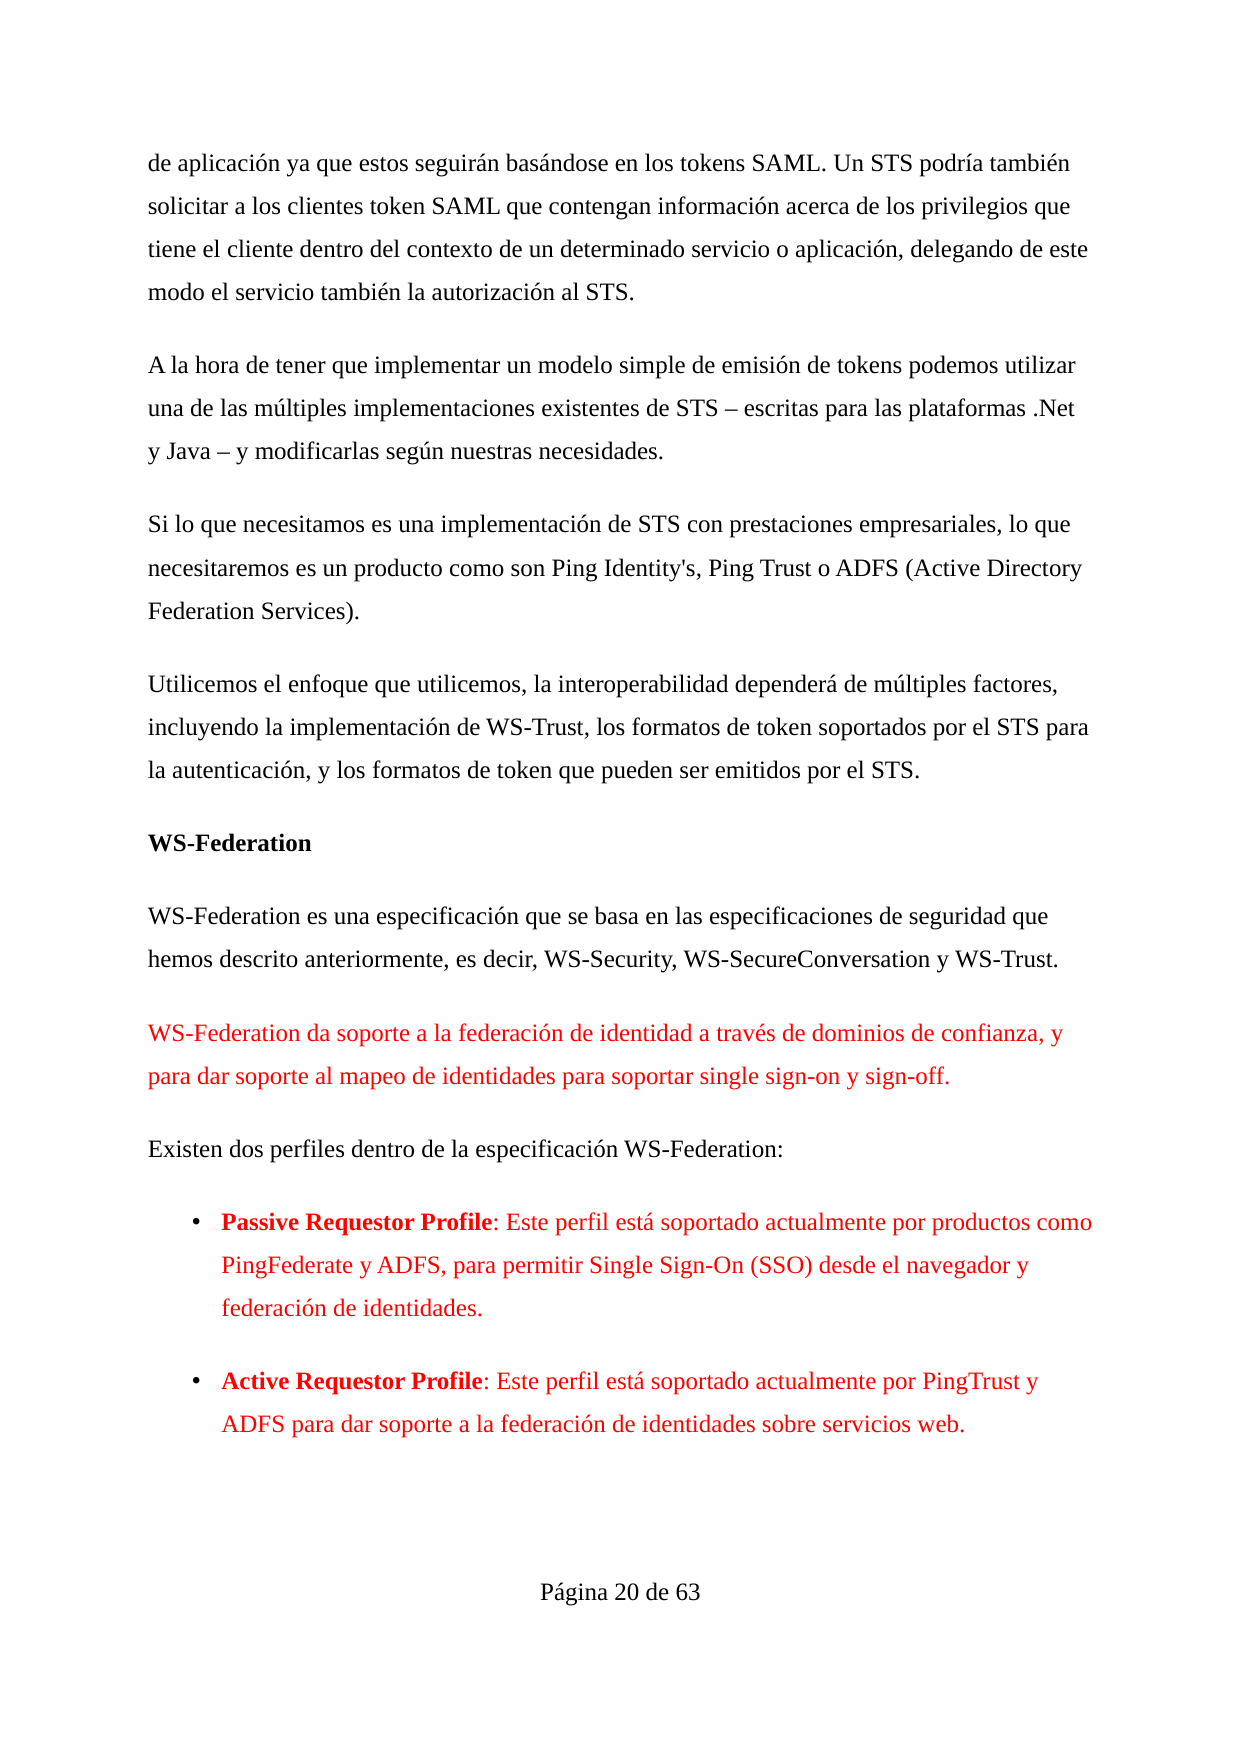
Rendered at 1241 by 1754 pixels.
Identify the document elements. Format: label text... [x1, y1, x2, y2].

text de aplicación ya que estos seguirán basándose en los tokens SAML. Un STS podría también solicitar a los clientes token SAML que contengan información acerca de los privilegios que tiene el cliente dentro del contexto de un determinado servicio o aplicación, delegando de este modo el servicio también la autorización al STS. [148, 148, 1093, 306]
list Passive Requestor Profile: Este perfil está soportado actualmente por productos como PingFederate y ADFS, para permitir Single Sign-On (SSO) desde el navegador y federación de identidades. [192, 1207, 1093, 1322]
list Active Requestor Profile: Este perfil está soportado actualmente por PingTrust y ADFS para dar soporte a la federación de identidades sobre servicios web. [192, 1366, 1093, 1438]
text WS-Federation [148, 828, 1093, 857]
text Utilicemos el enfoque que utilicemos, la interoperabilidad dependerá de múltiples factores, incluyendo la implementación de WS-Trust, los formatos de token soportados por el STS para la autenticación, y los formatos de token que pueden ser emitidos por el STS. [148, 669, 1093, 784]
text Si lo que necesitamos es una implementación de STS con prestaciones empresariales, lo que necesitaremos es un producto como son Ping Identity's, Ping Trust o ADFS (Active Directory Federation Services). [148, 509, 1093, 624]
text WS-Federation da soporte a la federación de identidad a través de dominios de confianza, y para dar soporte al mapeo de identidades para soportar single sign-on y sign-off. [148, 1018, 1093, 1089]
text A la hora de tener que implementar un modelo simple de emisión de tokens podemos utilizar una de las múltiples implementaciones existentes de STS – escritas para las plataformas .Net y Java – y modificarlas según nuestras necesidades. [148, 350, 1093, 465]
text WS-Federation es una especificación que se basa en las especificaciones de seguridad que hemos descrito anteriormente, es decir, WS-Security, WS-SecureConversation y WS-Trust. [148, 901, 1093, 973]
text Existen dos perfiles dentro de la especificación WS-Federation: [148, 1134, 1093, 1163]
